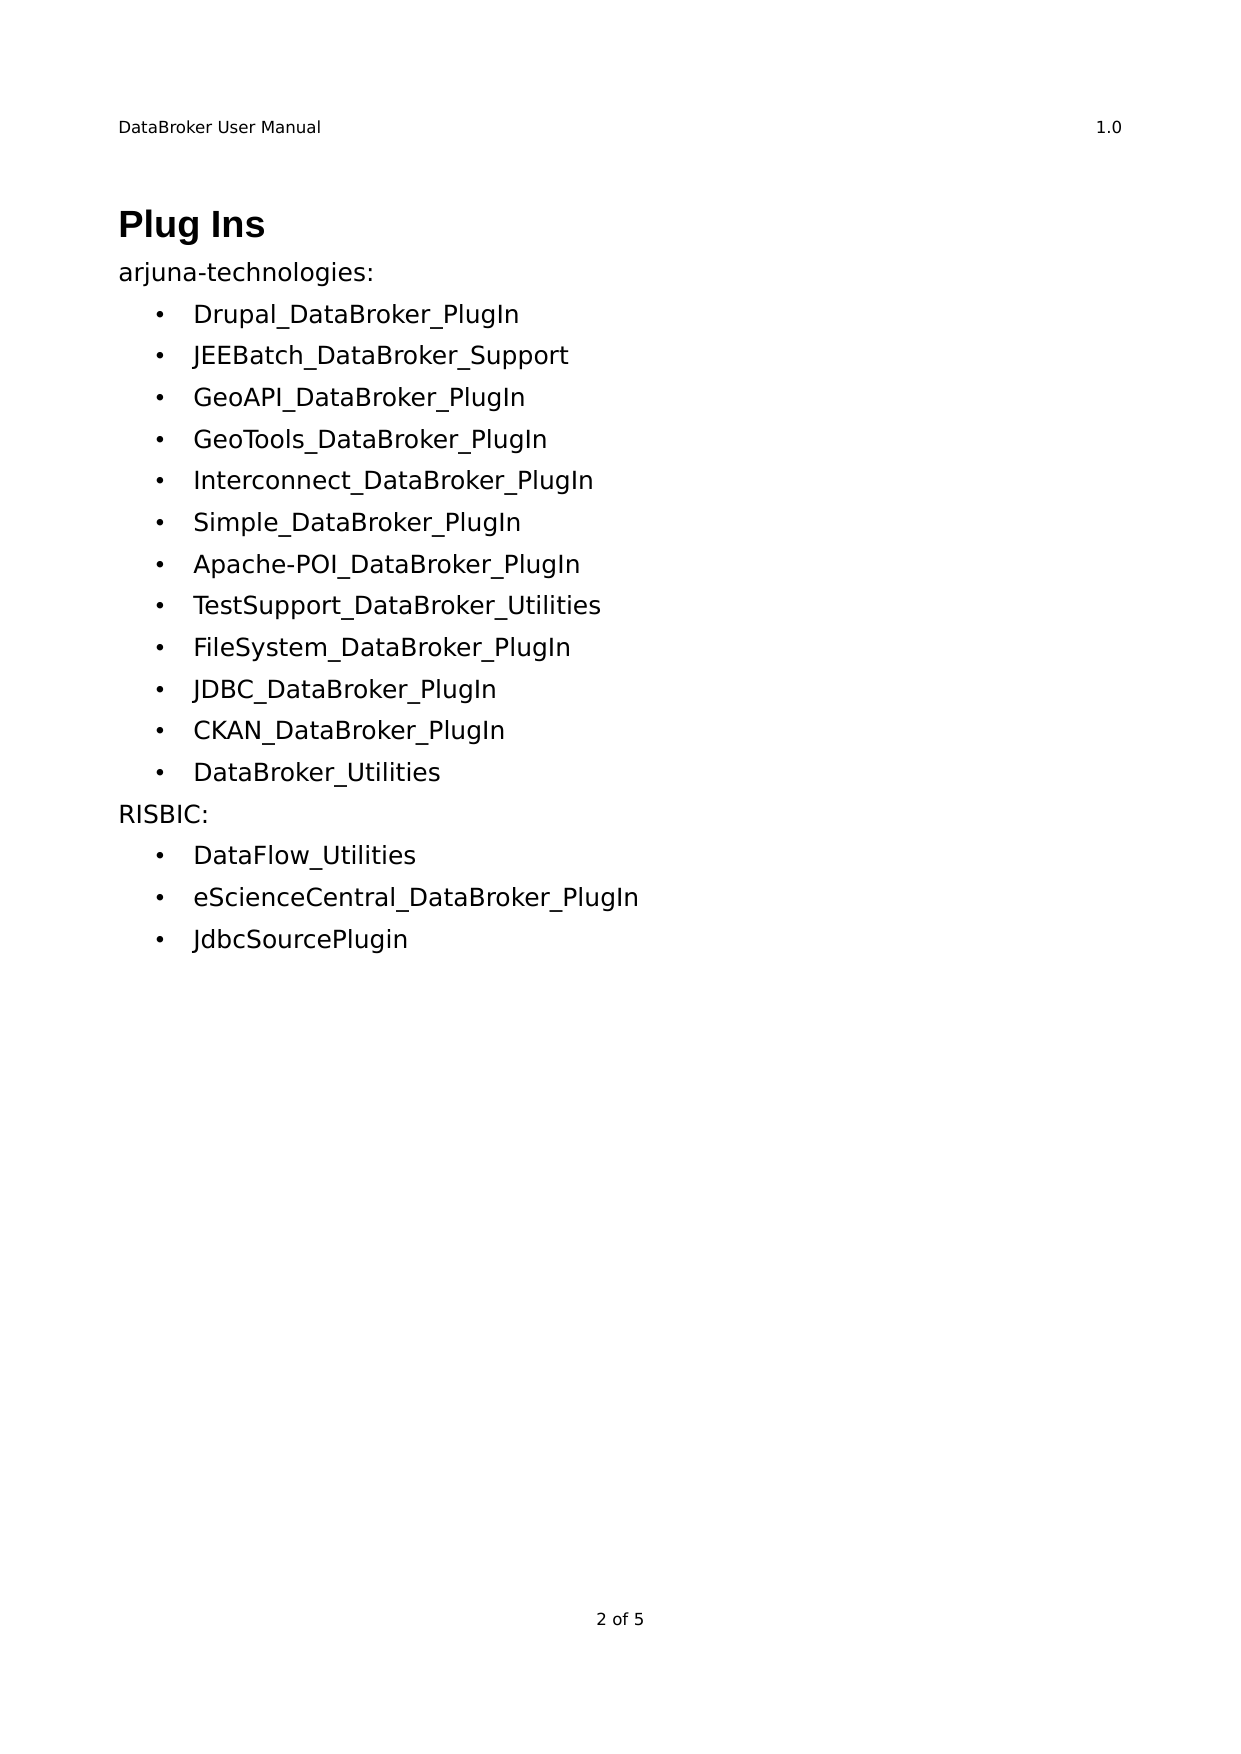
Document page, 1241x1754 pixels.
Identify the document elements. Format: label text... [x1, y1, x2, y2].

list Apache-POI_DataBroker_PlugIn [156, 550, 1122, 579]
list Simple_DataBroker_PlugIn [156, 508, 1122, 537]
text RISBIC: [118, 800, 1122, 829]
list JdbcSourcePlugin [156, 925, 1122, 954]
list GeoAPI_DataBroker_PlugIn [156, 383, 1122, 412]
list GeoTools_DataBroker_PlugIn [156, 425, 1122, 454]
subtitle Plug Ins [118, 202, 1122, 246]
list eScienceCentral_DataBroker_PlugIn [156, 883, 1122, 912]
list DataBroker_Utilities [156, 758, 1122, 787]
list Drupal_DataBroker_PlugIn [156, 300, 1122, 329]
list CKAN_DataBroker_PlugIn [156, 717, 1122, 746]
list Interconnect_DataBroker_PlugIn [156, 467, 1122, 496]
list DataFlow_Utilities [156, 842, 1122, 871]
text arjuna-technologies: [118, 258, 1122, 287]
list TestSupport_DataBroker_Utilities [156, 592, 1122, 621]
list FileSystem_DataBroker_PlugIn [156, 633, 1122, 662]
list JEEBatch_DataBroker_Support [156, 342, 1122, 371]
list JDBC_DataBroker_PlugIn [156, 675, 1122, 704]
